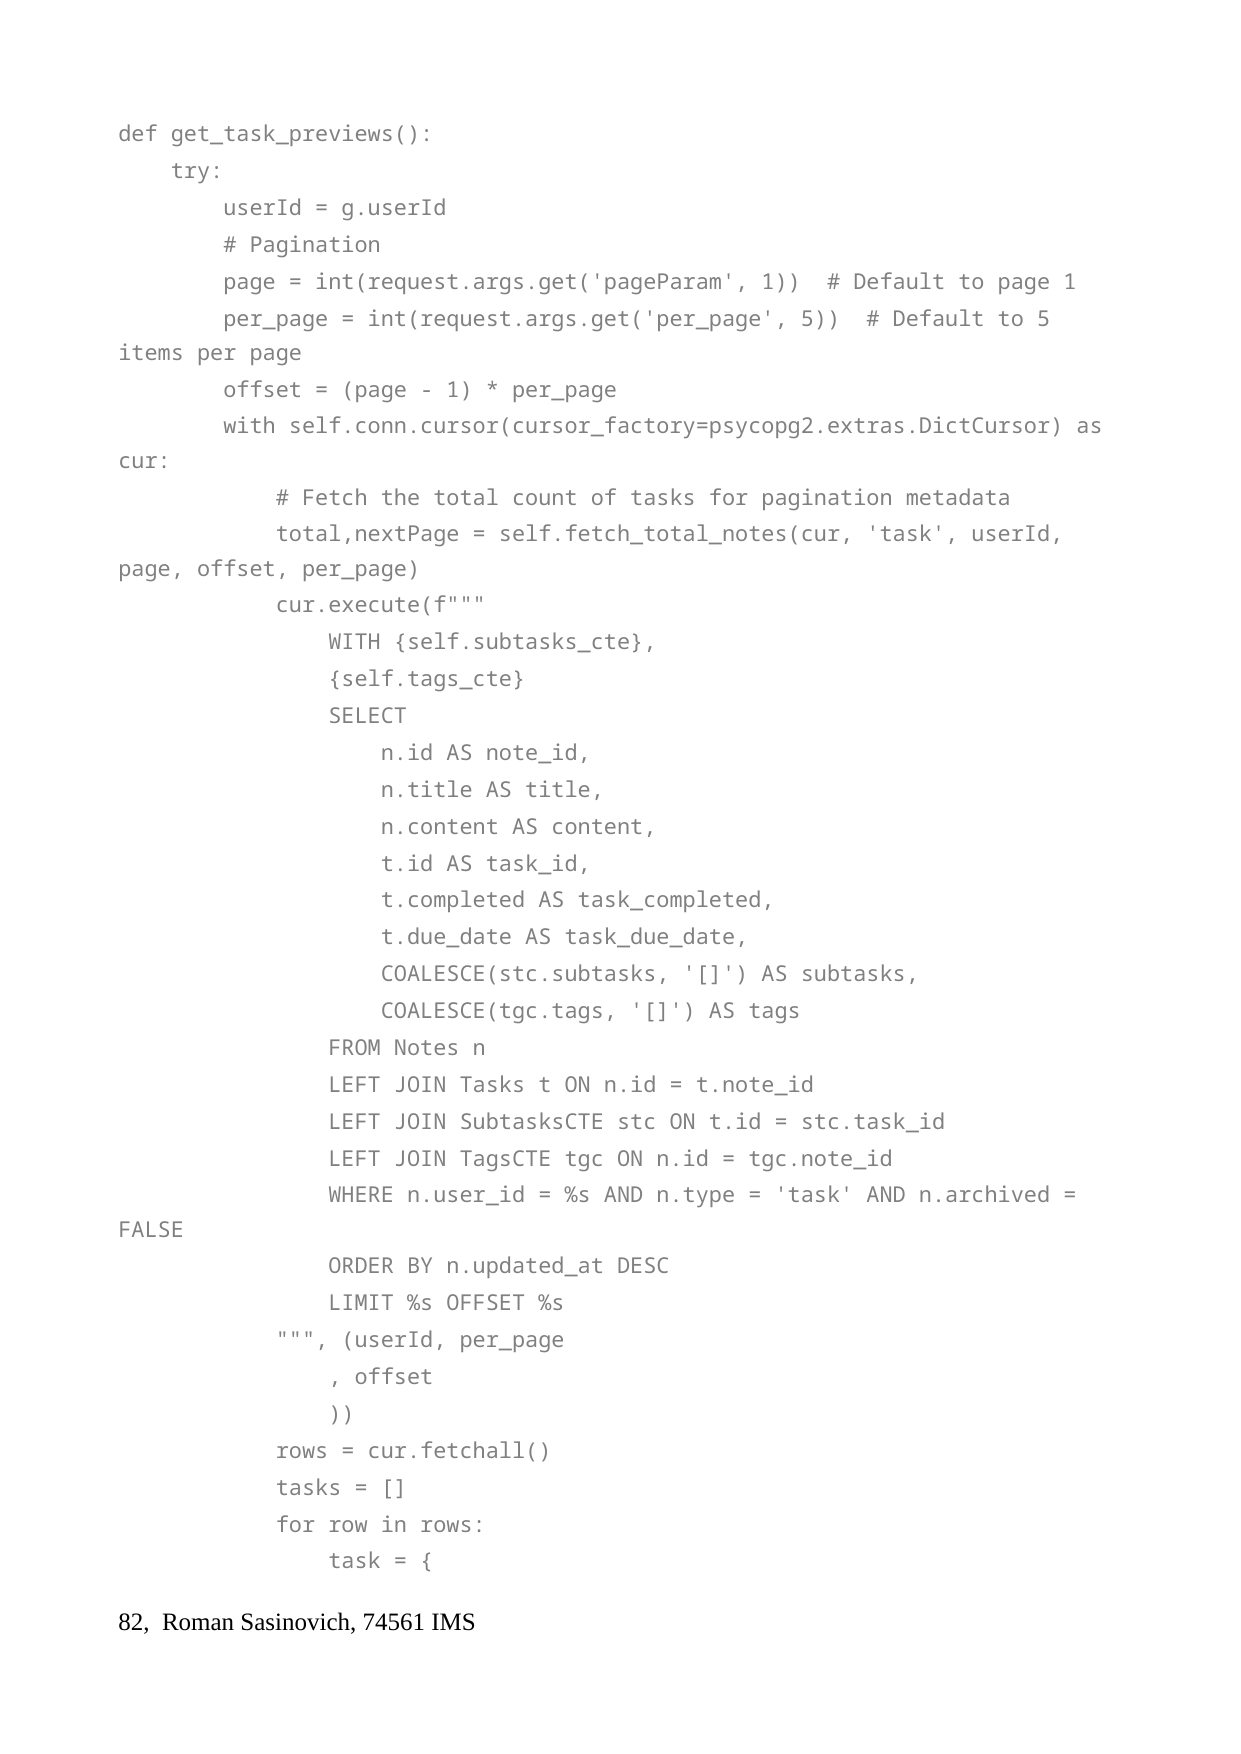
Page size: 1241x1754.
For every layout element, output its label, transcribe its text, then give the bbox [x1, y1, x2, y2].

text offset = (page - 1) * per_page [118, 373, 1122, 403]
text n.title AS title, [118, 774, 1122, 803]
text """, (userId, per_page [118, 1324, 1122, 1354]
text tasks = [] [118, 1472, 1122, 1501]
text t.id AS task_id, [118, 847, 1122, 877]
text task = { [118, 1545, 1122, 1575]
text n.id AS note_id, [118, 737, 1122, 767]
text cur.execute(f""" [118, 589, 1122, 619]
text LEFT JOIN TagsCTE tgc ON n.id = tgc.note_id [118, 1142, 1122, 1172]
text COALESCE(stc.subtasks, '[]') AS subtasks, [118, 958, 1122, 988]
text )) [118, 1398, 1122, 1428]
text def get_task_previews(): [118, 118, 1122, 148]
text rows = cur.fetchall() [118, 1435, 1122, 1464]
text # Pagination [118, 229, 1122, 258]
text total,nextPage = self.fetch_total_notes(cur, 'task', userId, page, offset, per_page) [118, 518, 1122, 582]
text with self.conn.cursor(cursor_factory=psycopg2.extras.DictCursor) as cur: [118, 410, 1122, 474]
text WHERE n.user_id = %s AND n.type = 'task' AND n.archived = FALSE [118, 1179, 1122, 1243]
text LIMIT %s OFFSET %s [118, 1287, 1122, 1317]
text WITH {self.subtasks_cte}, [118, 626, 1122, 656]
text FROM Notes n [118, 1032, 1122, 1062]
text page = int(request.args.get('pageParam', 1)) # Default to page 1 [118, 266, 1122, 295]
text SELECT [118, 700, 1122, 730]
text LEFT JOIN Tasks t ON n.id = t.note_id [118, 1069, 1122, 1098]
text per_page = int(request.args.get('per_page', 5)) # Default to 5 items per page [118, 302, 1122, 366]
text ORDER BY n.updated_at DESC [118, 1250, 1122, 1280]
text LEFT JOIN SubtasksCTE stc ON t.id = stc.task_id [118, 1106, 1122, 1135]
text COALESCE(tgc.tags, '[]') AS tags [118, 995, 1122, 1025]
text # Fetch the total count of tasks for pagination metadata [118, 481, 1122, 511]
text try: [118, 155, 1122, 185]
text n.content AS content, [118, 811, 1122, 840]
text {self.tags_cte} [118, 663, 1122, 693]
text for row in rows: [118, 1508, 1122, 1538]
text t.completed AS task_completed, [118, 884, 1122, 914]
text , offset [118, 1361, 1122, 1391]
text userId = g.userId [118, 192, 1122, 222]
text t.due_date AS task_due_date, [118, 921, 1122, 951]
